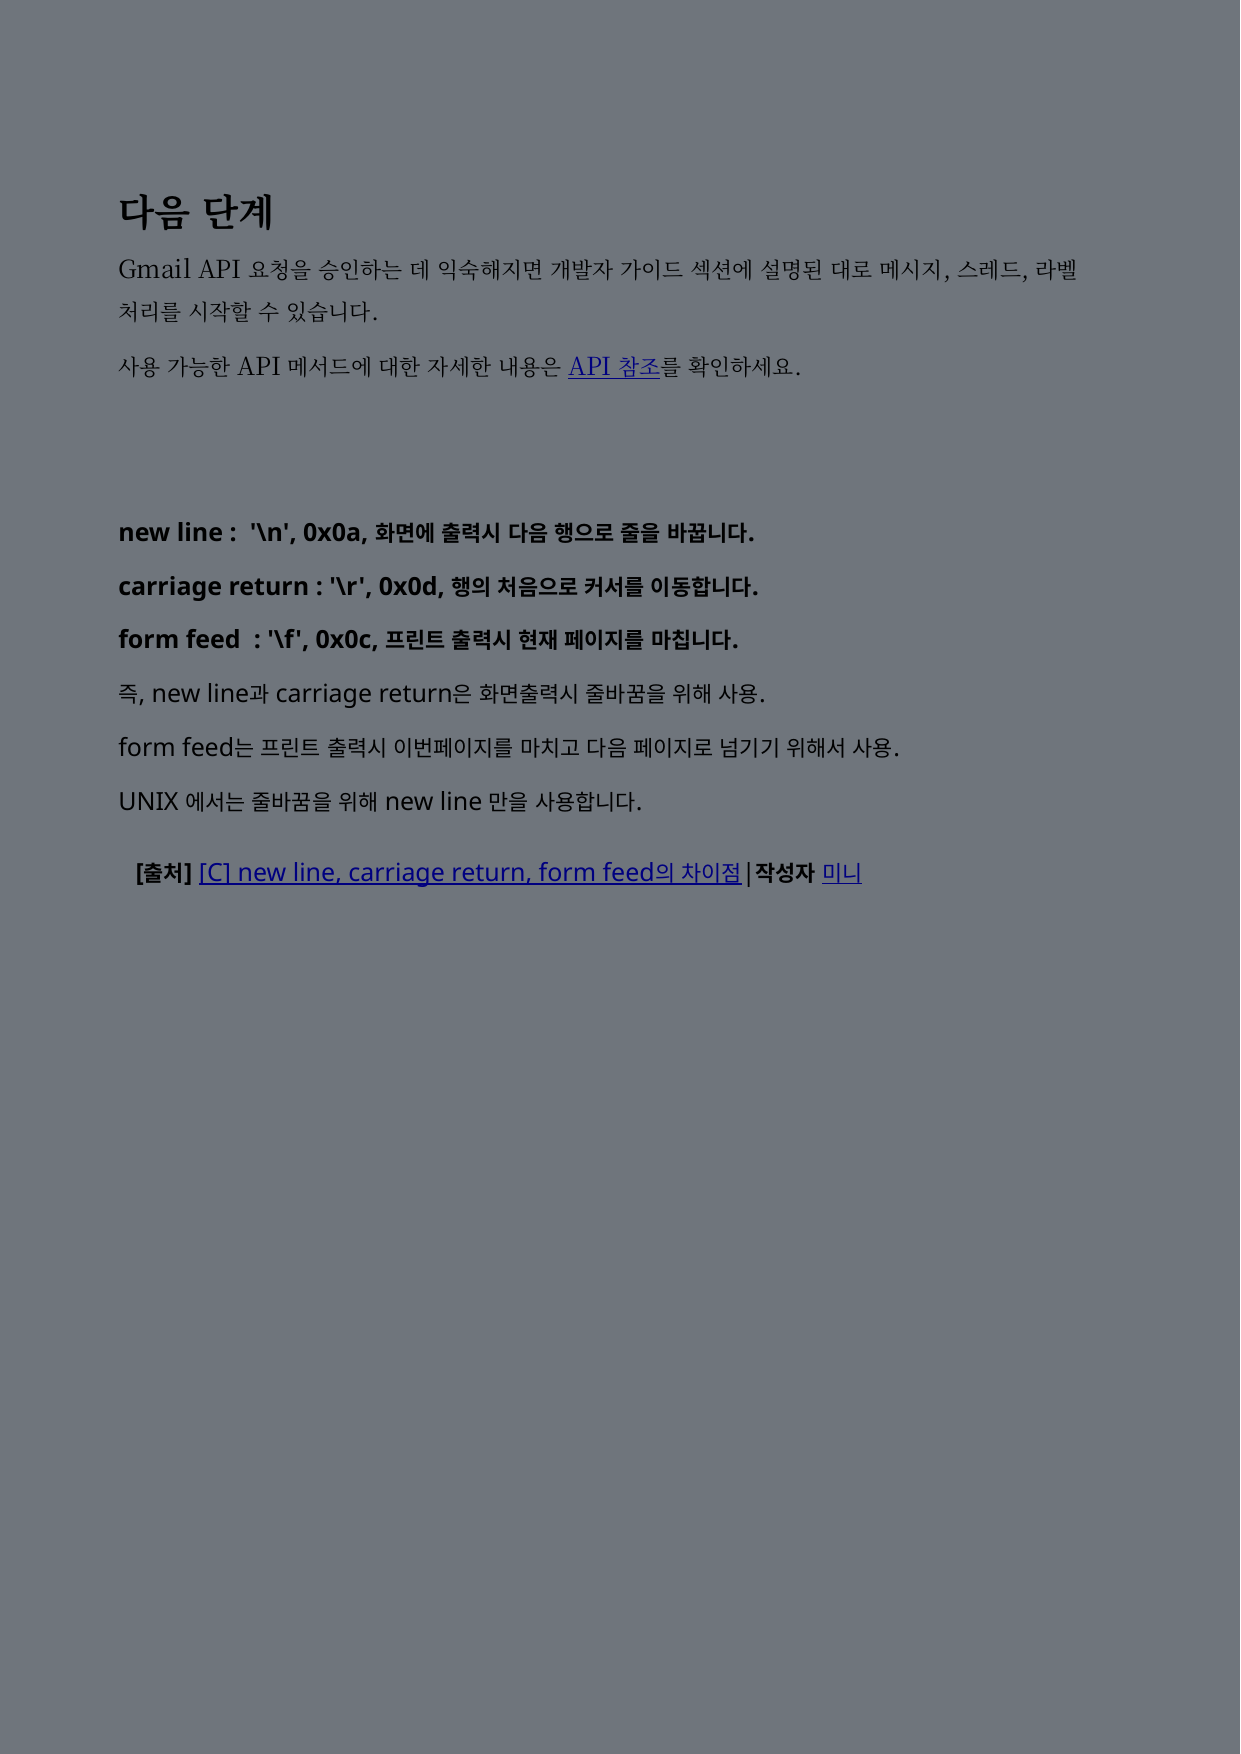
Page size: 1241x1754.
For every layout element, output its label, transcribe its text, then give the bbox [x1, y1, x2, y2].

text [출처] [C] new line, carriage return, form feed의 차이점|작성자 미니 [135, 854, 1105, 888]
text 즉, new line과 carriage return은 화면출력시 줄바꿈을 위해 사용. [118, 676, 1122, 710]
text new line : '\n', 0x0a, 화면에 출력시 다음 행으로 줄을 바꿉니다. [118, 514, 1122, 548]
text carriage return : '\r', 0x0d, 행의 처음으로 커서를 이동합니다. [118, 568, 1122, 602]
text UNIX 에서는 줄바꿈을 위해 new line 만을 사용합니다. [118, 783, 1122, 817]
text form feed는 프린트 출력시 이번페이지를 마치고 다음 페이지로 넘기기 위해서 사용. [118, 729, 1122, 763]
subtitle 다음 단계 [118, 183, 1122, 237]
text Gmail API 요청을 승인하는 데 익숙해지면 개발자 가이드 섹션에 설명된 대로 메시지, 스레드, 라벨 처리를 시작할 수 있습니다. [118, 250, 1122, 327]
text form feed : '\f', 0x0c, 프린트 출력시 현재 페이지를 마칩니다. [118, 622, 1122, 656]
text 사용 가능한 API 메서드에 대한 자세한 내용은 API 참조를 확인하세요. [118, 347, 1122, 383]
